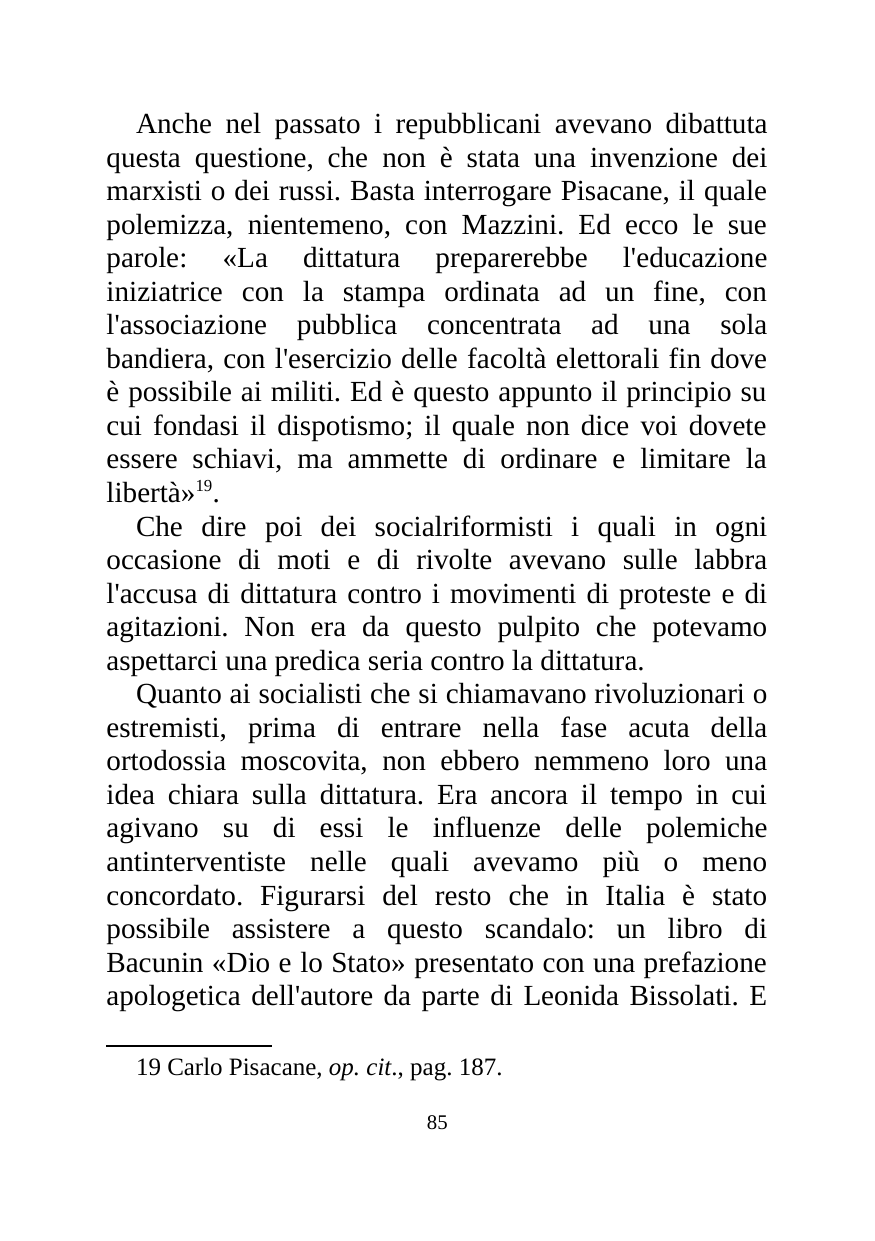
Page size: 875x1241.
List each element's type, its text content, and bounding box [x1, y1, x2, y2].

text Che dire poi dei socialriformisti i quali in ogni occasione di moti e di rivolte avevano sulle labbra l'accusa di dittatura contro i movimenti di proteste e di agitazioni. Non era da questo pulpito che potevamo aspettarci una predica seria contro la dittatura. [106, 509, 768, 676]
text Anche nel passato i repubblicani avevano dibattuta questa questione, che non è stata una invenzione dei marxisti o dei russi. Basta interrogare Pisacane, il quale polemizza, nientemeno, con Mazzini. Ed ecco le sue parole: «La dittatura preparerebbe l'educazione iniziatrice con la stampa ordinata ad un fine, con l'associazione pubblica concentrata ad una sola bandiera, con l'esercizio delle facoltà elettorali fin dove è possibile ai militi. Ed è questo appunto il principio su cui fondasi il dispotismo; il quale non dice voi dovete essere schiavi, ma ammette di ordinare e limitare la libertà». [106, 106, 768, 509]
text Carlo Pisacane, op. cit., pag. 187. [106, 1052, 768, 1080]
text Quanto ai socialisti che si chiamavano rivoluzionari o estremisti, prima di entrare nella fase acuta della ortodossia moscovita, non ebbero nemmeno loro una idea chiara sulla dittatura. Era ancora il tempo in cui agivano su di essi le influenze delle polemiche antinterventiste nelle quali avevamo più o meno concordato. Figurarsi del resto che in Italia è stato possibile assistere a questo scandalo: un libro di Bacunin «Dio e lo Stato» presentato con una prefazione apologetica dell'autore da parte di Leonida Bissolati. E [106, 676, 768, 1012]
